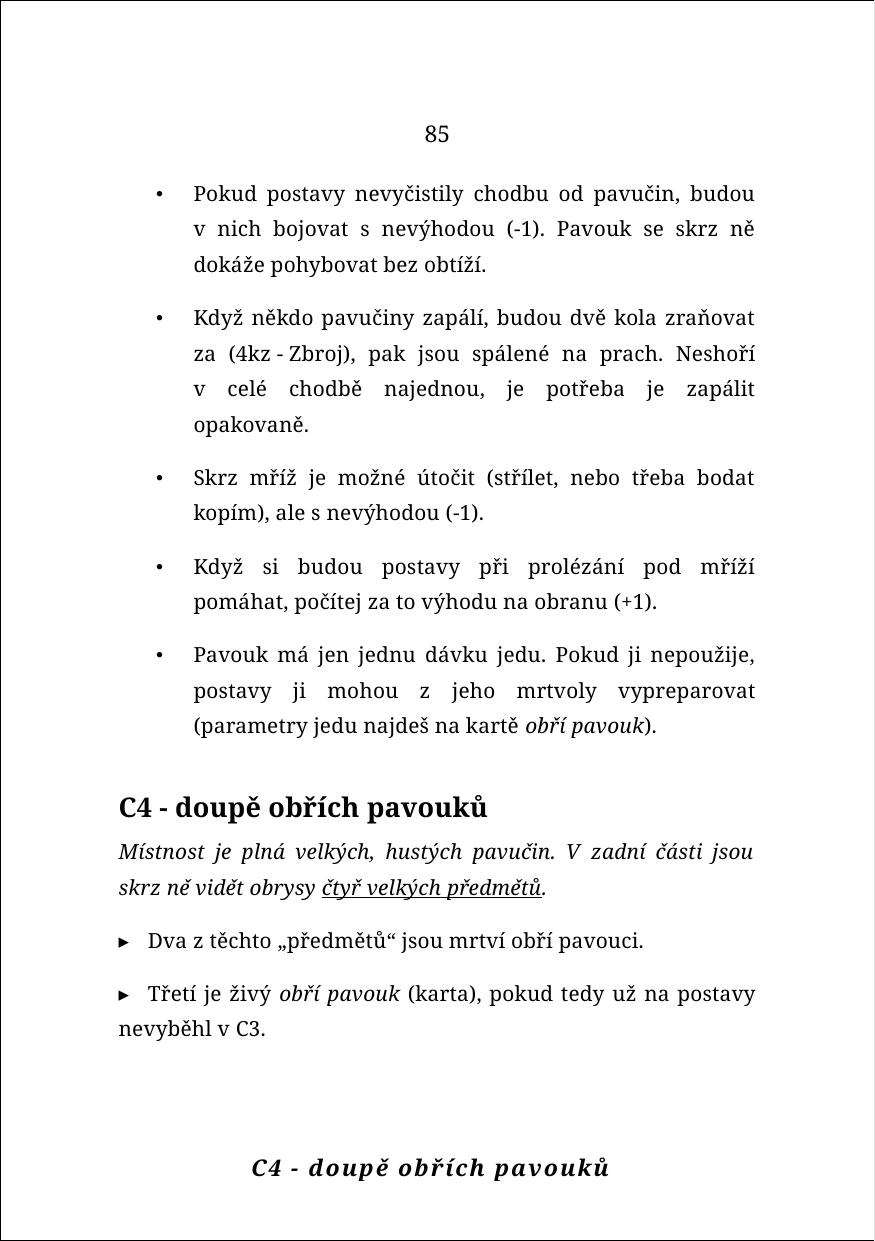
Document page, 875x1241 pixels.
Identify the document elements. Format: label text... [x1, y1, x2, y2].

list Pavouk má jen jednu dávku jedu. Pokud ji nepoužije, postavy ji mohou z⁠ jeho mrtvoly vypreparovat (parametry jedu najdeš na kartě obří pavouk). [156, 641, 756, 740]
list Když někdo pavučiny zapálí, budou dvě kola zraňovat za (4kz - Zbroj), pak jsou spálené na prach. Neshoří v⁠ celé chodbě najednou, je potřeba je zapálit opakovaně. [156, 303, 756, 438]
list Když si budou postavy při prolézání pod mříží pomáhat, počítej za to výhodu na obranu (+1). [156, 552, 756, 616]
text Místnost je plná velkých, hustých pavučin. V⁠ zadní části jsou skrz ně vidět obrysy čtyř velkých předmětů. [118, 837, 756, 901]
subtitle C4 - doupě obřích pavouků [118, 788, 756, 825]
text ▸ Dva z⁠ těchto „předmětů“ jsou mrtví obří pavouci. [118, 926, 756, 954]
list Skrz mříž je možné útočit (střílet, nebo třeba bodat kopím), ale s⁠ nevýhodou (-1). [156, 463, 756, 527]
text ▸ Třetí je živý obří pavouk (karta), pokud tedy už na postavy nevyběhl v⁠ C3. [118, 979, 756, 1043]
list Pokud postavy nevyčistily chodbu od pavučin, budou v⁠ nich bojovat s⁠ nevýhodou (-1). Pavouk se skrz ně dokáže pohybovat bez obtíží. [156, 179, 756, 278]
